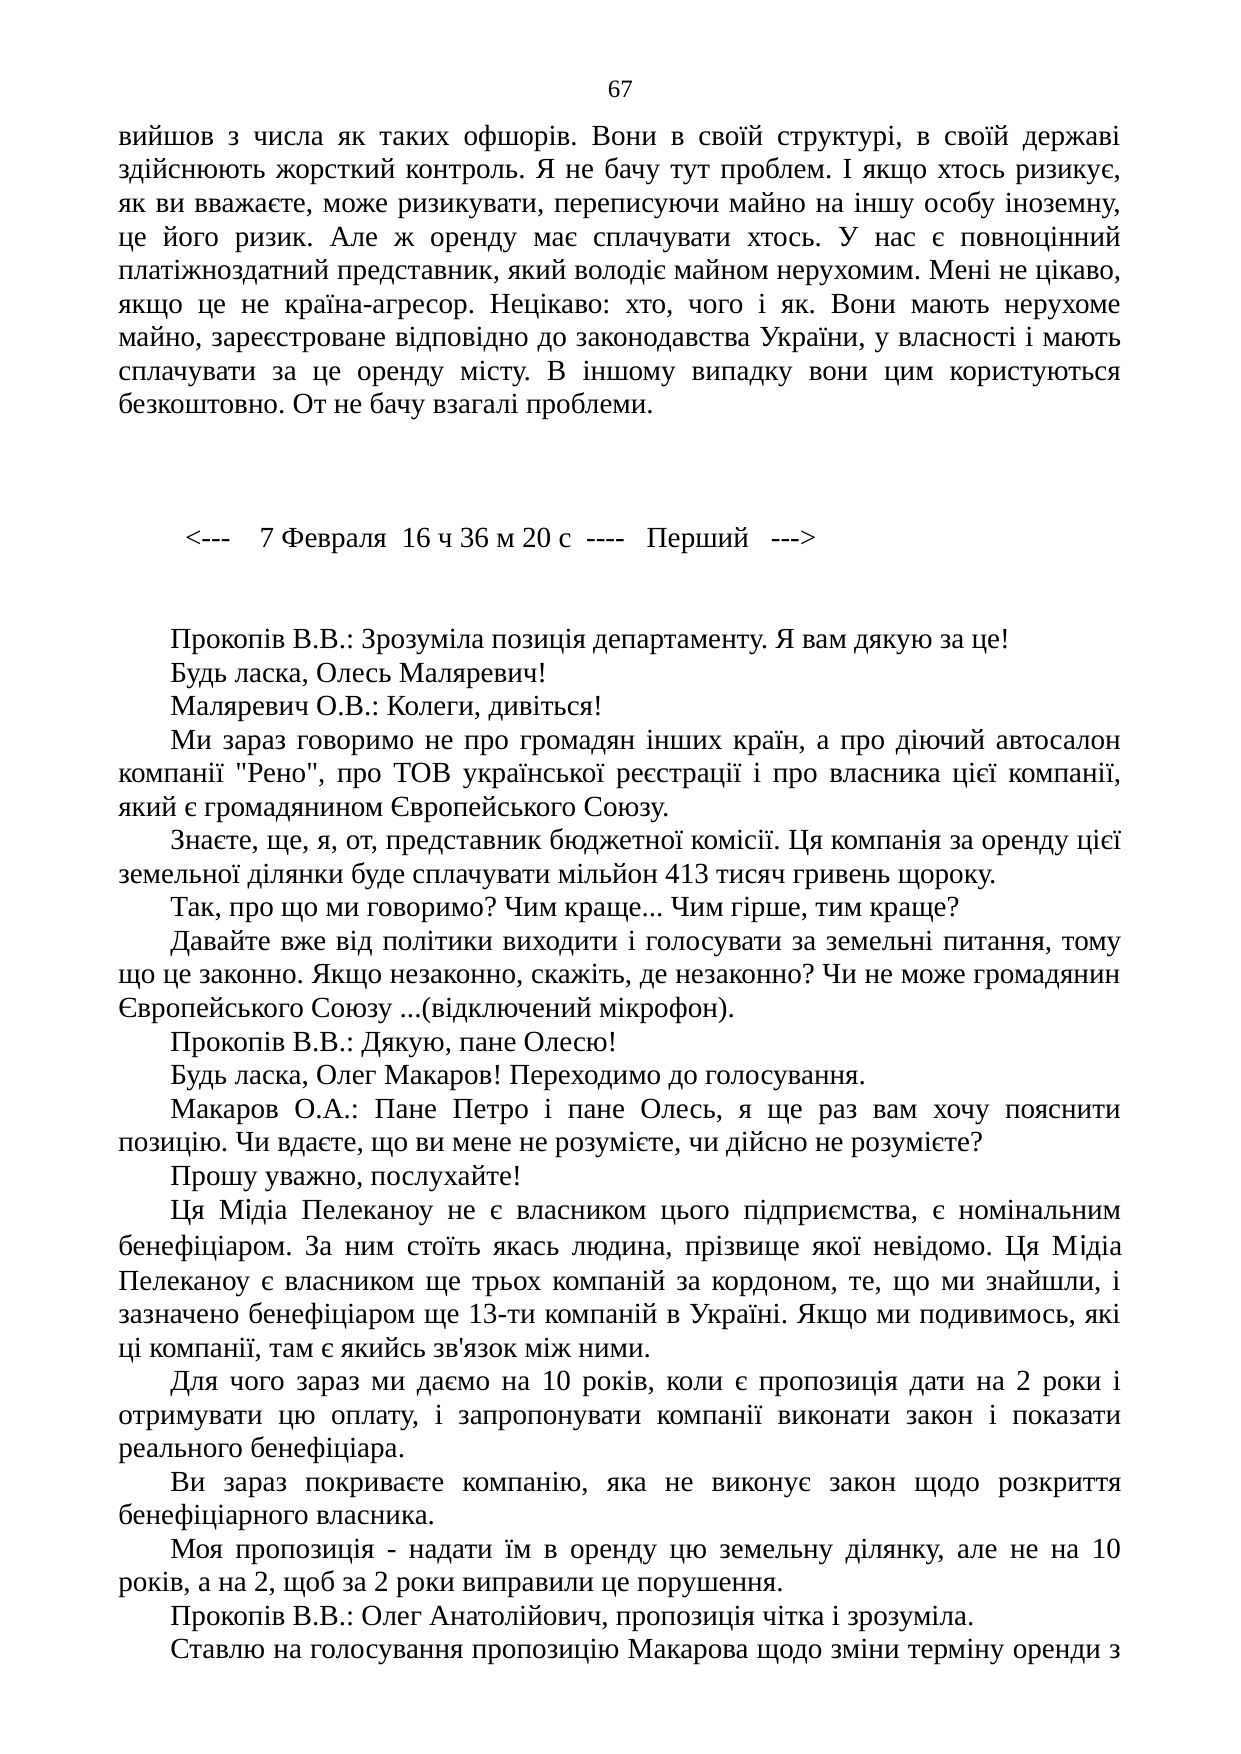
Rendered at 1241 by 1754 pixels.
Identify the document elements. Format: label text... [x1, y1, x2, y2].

text Ми зараз говоримо не про громадян інших країн, а про діючий автосалон компанії "Рено", про ТОВ української реєстрації і про власника цієї компанії, який є громадянином Європейського Союзу. [118, 722, 1122, 822]
text Для чого зараз ми даємо на 10 років, коли є пропозиція дати на 2 роки і отримувати цю оплату, і запропонувати компанії виконати закон і показати реального бенефіціара. [118, 1363, 1122, 1464]
text <--- 7 Февраля 16 ч 36 м 20 с ---- Перший ---> [118, 521, 1122, 554]
text Так, про що ми говоримо? Чим краще... Чим гірше, тим краще? [118, 889, 1122, 923]
text Прокопів В.В.: Дякую, пане Олесю! [118, 1024, 1122, 1057]
text Моя пропозиція - надати їм в оренду цю земельну ділянку, але не на 10 років, а на 2, щоб за 2 роки виправили це порушення. [118, 1531, 1122, 1598]
text Прокопів В.В.: Зрозуміла позиція департаменту. Я вам дякую за це! [118, 621, 1122, 655]
text Будь ласка, Олесь Маляревич! [118, 655, 1122, 688]
text Маляревич О.В.: Колеги, дивіться! [118, 688, 1122, 722]
text Давайте вже від політики виходити і голосувати за земельні питання, тому що це законно. Якщо незаконно, скажіть, де незаконно? Чи не може громадянин Європейського Союзу ...(відключений мікрофон). [118, 923, 1122, 1024]
text Будь ласка, Олег Макаров! Переходимо до голосування. [118, 1057, 1122, 1091]
text вийшов з числа як таких офшорів. Вони в своїй структурі, в своїй державі здійснюють жорсткий контроль. Я не бачу тут проблем. І якщо хтось ризикує, як ви вважаєте, може ризикувати, переписуючи майно на іншу особу іноземну, це його ризик. Але ж оренду має сплачувати хтось. У нас є повноцінний платіжноздатний представник, який володіє майном нерухомим. Мені не цікаво, якщо це не країна-агресор. Нецікаво: хто, чого і як. Вони мають нерухоме майно, зареєстроване відповідно до законодавства України, у власності і мають сплачувати за це оренду місту. В іншому випадку вони цим користуються безкоштовно. От не бачу взагалі проблеми. [118, 118, 1122, 420]
text Ставлю на голосування пропозицію Макарова щодо зміни терміну оренди з [118, 1632, 1122, 1665]
text Знаєте, ще, я, от, представник бюджетної комісії. Ця компанія за оренду цієї земельної ділянки буде сплачувати мільйон 413 тисяч гривень щороку. [118, 822, 1122, 889]
text Ця Мідіа Пелеканоу не є власником цього підприємства, є номінальним бенефіціаром. За ним стоїть якась людина, прізвище якої невідомо. Ця Мідіа Пелеканоу є власником ще трьох компаній за кордоном, те, що ми знайшли, і зазначено бенефіціаром ще 13-ти компаній в Україні. Якщо ми подивимось, які ці компанії, там є якийсь зв'язок між ними. [118, 1191, 1122, 1363]
text Прошу уважно, послухайте! [118, 1158, 1122, 1191]
text Прокопів В.В.: Олег Анатолійович, пропозиція чітка і зрозуміла. [118, 1598, 1122, 1632]
text Макаров О.А.: Пане Петро і пане Олесь, я ще раз вам хочу пояснити позицію. Чи вдаєте, що ви мене не розумієте, чи дійсно не розумієте? [118, 1091, 1122, 1158]
text Ви зараз покриваєте компанію, яка не виконує закон щодо розкриття бенефіціарного власника. [118, 1464, 1122, 1531]
